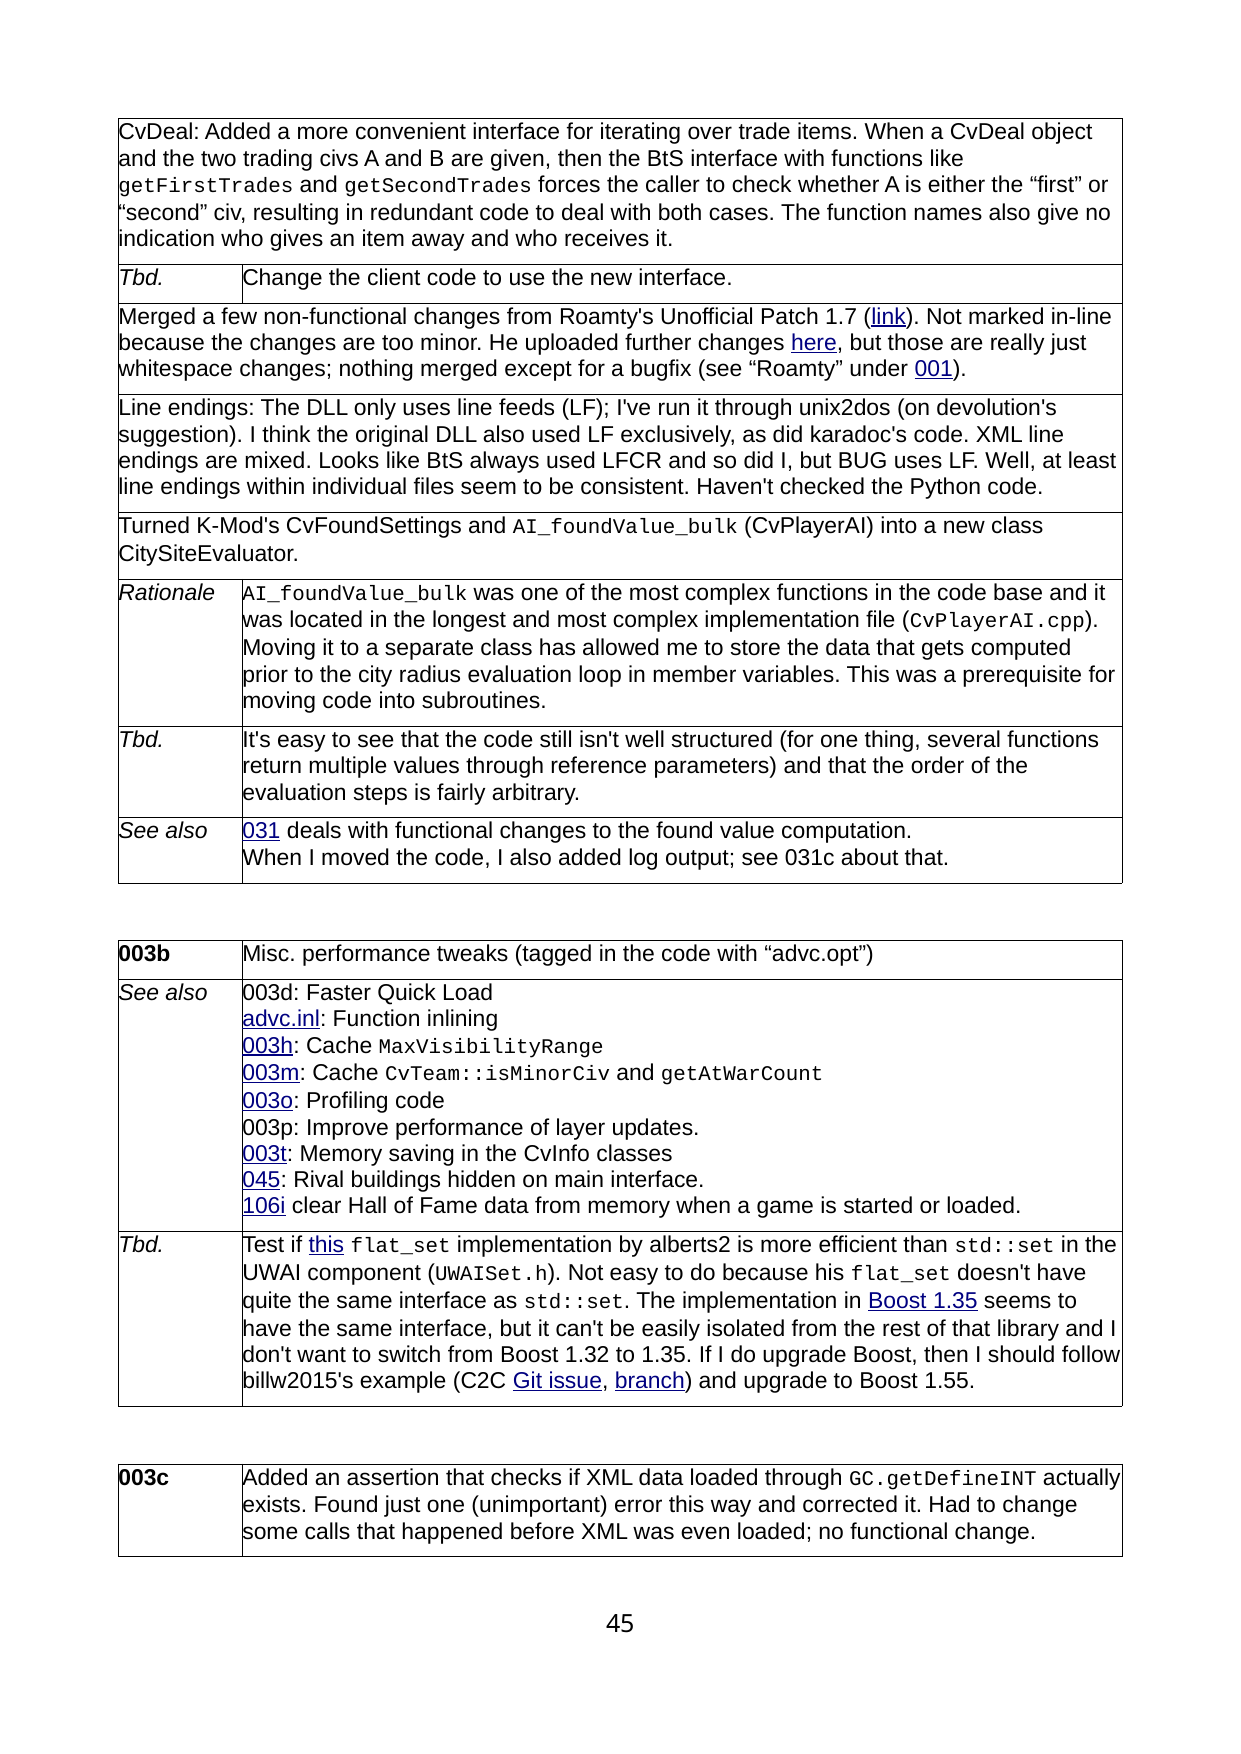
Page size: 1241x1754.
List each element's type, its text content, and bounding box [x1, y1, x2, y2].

table_cell Test if this flat_set implementation by alberts2 is more efficient than std::set in the UWAI component (UWAISet.h). Not easy to do because his flat_set doesn't have quite the same interface as std::set. The implementation in Boost 1.35 seems to have the same interface, but it can't be easily isolated from the rest of that library and I don't want to switch from Boost 1.32 to 1.35. If I do upgrade Boost, then I should follow billw2015's example (C2C Git issue, branch) and upgrade to Boost 1.55. [243, 1232, 1122, 1406]
table_cell AI_foundValue_bulk was one of the most complex functions in the code base and it was located in the longest and most complex implementation file (CvPlayerAI.cpp). Moving it to a separate class has allowed me to store the data that gets computed prior to the city radius evaluation loop in member variables. This was a prerequisite for moving code into subroutines. [243, 580, 1122, 726]
table_cell Line endings: The DLL only uses line feeds (LF); I've run it through unix2dos (on devolution's suggestion). I think the original DLL also used LF exclusively, as did karadoc's code. XML line endings are mixed. Looks like BtS always used LFCR and so did I, but BUG uses LF. Well, at least line endings within individual files seem to be consistent. Haven't checked the Python code. [119, 395, 1122, 512]
table_header Added an assertion that checks if XML data loaded through GC.getDefineINT actually exists. Found just one (unimportant) error this way and corrected it. Had to change some calls that happened before XML was even loaded; no functional change. [243, 1465, 1122, 1556]
table_cell It's easy to see that the code still isn't well structured (for one thing, several functions return multiple values through reference parameters) and that the order of the evaluation steps is fairly arbitrary. [243, 727, 1122, 817]
table_cell 031 deals with functional changes to the found value computation. When I moved the code, I also added log output; see 031c about that. [243, 818, 1122, 882]
table_cell Tbd. [119, 1232, 242, 1406]
table_cell Rationale [119, 580, 242, 726]
table_cell Tbd. [119, 727, 242, 817]
table_header 003b [119, 941, 242, 979]
table_cell Change the client code to use the new interface. [243, 265, 1122, 303]
table_cell CvDeal: Added a more convenient interface for iterating over trade items. When a CvDeal object and the two trading civs A and B are given, then the BtS interface with functions like getFirstTrades and getSecondTrades forces the caller to check whether A is either the “first” or “second” civ, resulting in redundant code to deal with both cases. The function names also give no indication who gives an item away and who receives it. [119, 119, 1122, 264]
table_cell Merged a few non-functional changes from Roamty's Unofficial Patch 1.7 (link). Not marked in-line because the changes are too minor. He uploaded further changes here, but those are really just whitespace changes; nothing merged except for a bugfix (see “Roamty” under 001). [119, 304, 1122, 394]
table_cell 003d: Faster Quick Load advc.inl: Function inlining 003h: Cache MaxVisibilityRange 003m: Cache CvTeam::isMinorCiv and getAtWarCount 003o: Profiling code 003p: Improve performance of layer updates. 003t: Memory saving in the CvInfo classes 045: Rival buildings hidden on main interface. 106i clear Hall of Fame data from memory when a game is started or loaded. [243, 980, 1122, 1231]
table_cell See also [119, 980, 242, 1231]
table_cell Turned K-Mod's CvFoundSettings and AI_foundValue_bulk (CvPlayerAI) into a new class CitySiteEvaluator. [119, 513, 1122, 579]
table_header 003c [119, 1465, 242, 1556]
table_cell See also [119, 818, 242, 882]
table_cell Tbd. [119, 265, 242, 303]
table_header Misc. performance tweaks (tagged in the code with “advc.opt”) [243, 941, 1122, 979]
